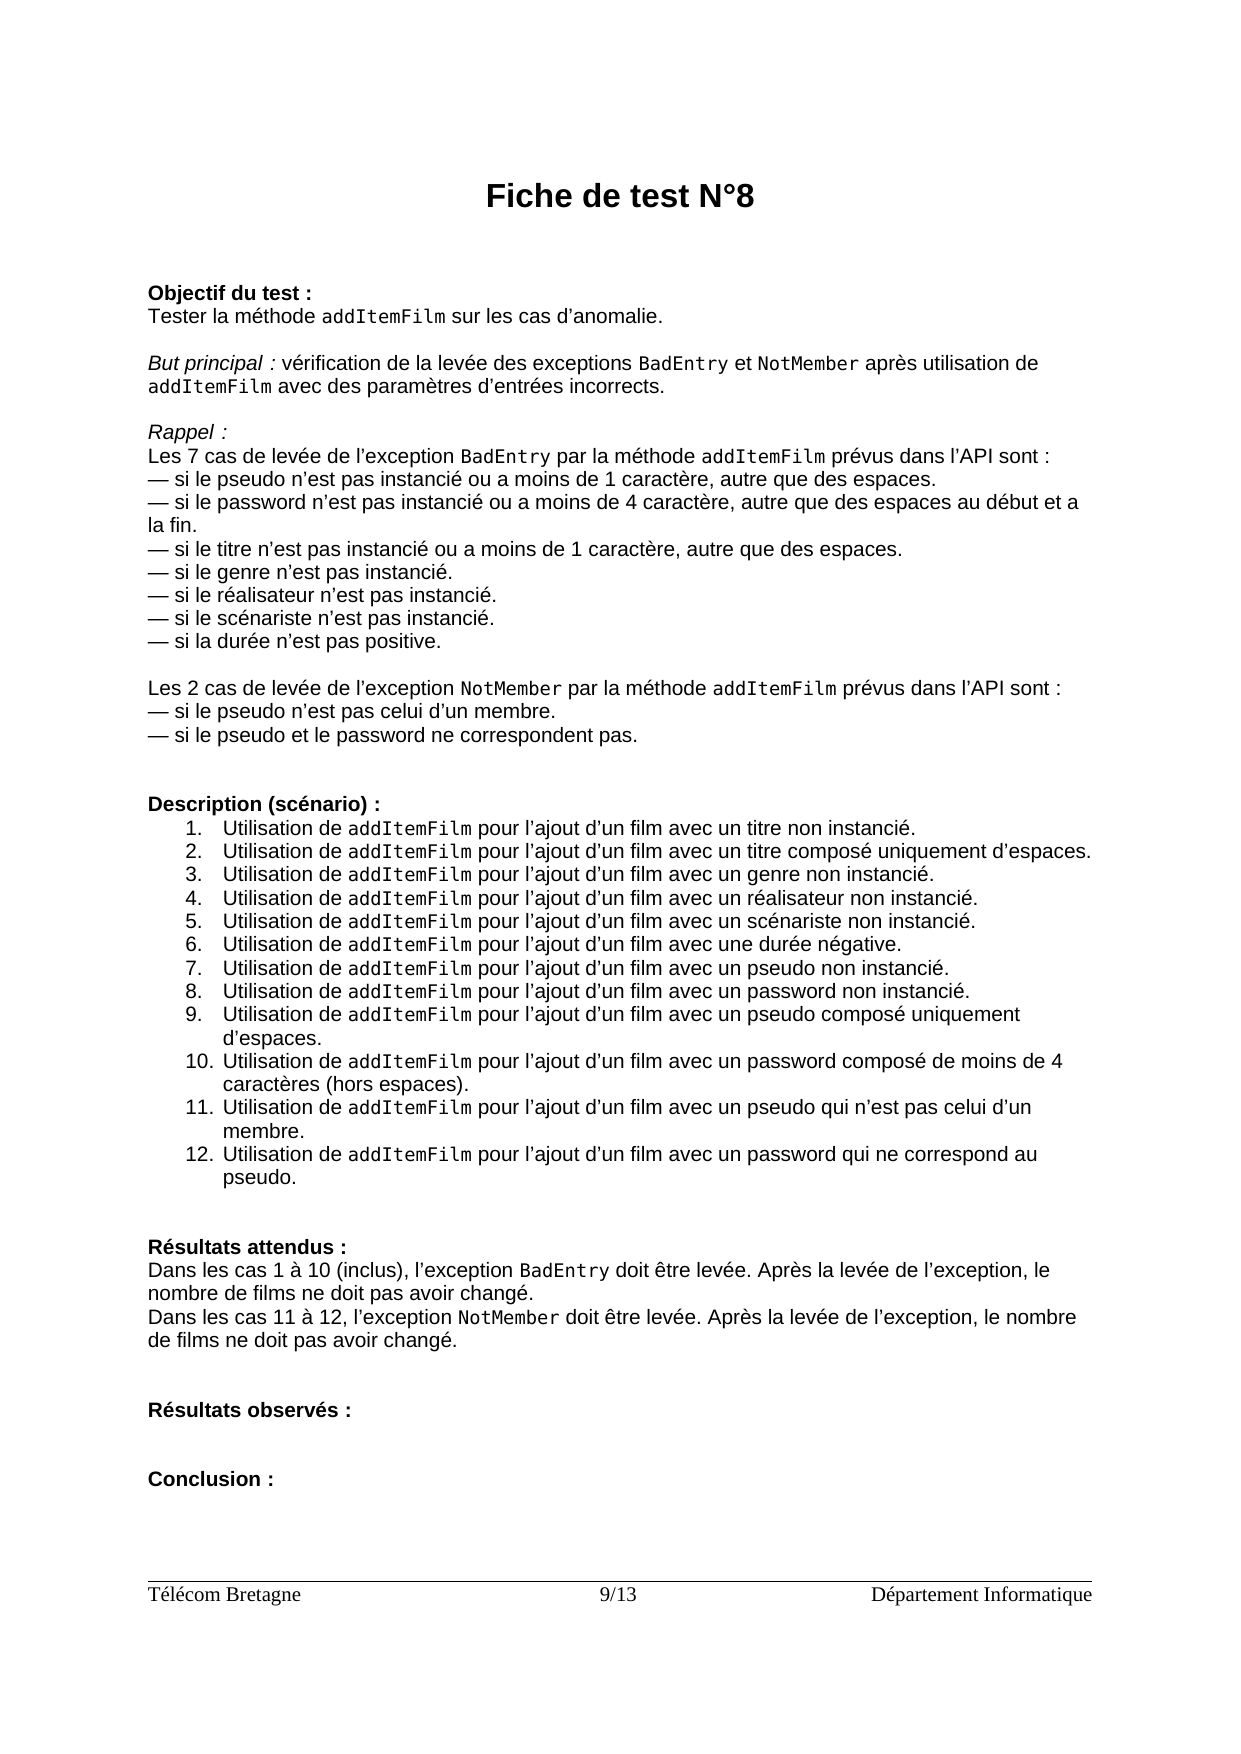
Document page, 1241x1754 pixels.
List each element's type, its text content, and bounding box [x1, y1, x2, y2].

text — si le réalisateur n’est pas instancié. [148, 584, 1092, 607]
text Résultats observés : [148, 1398, 1092, 1421]
text Rappel : [148, 421, 1092, 444]
text Dans les cas 1 à 10 (inclus), l’exception BadEntry doit être levée. Après la levée de l’exception, le nombre de films ne doit pas avoir changé. [148, 1259, 1092, 1305]
text — si le genre n’est pas instancié. [148, 560, 1092, 584]
subtitle Conclusion : [148, 1468, 1092, 1491]
list Utilisation de addItemFilm pour l’ajout d’un film avec un scénariste non instancié. [185, 909, 1092, 933]
list Utilisation de addItemFilm pour l’ajout d’un film avec un pseudo qui n’est pas celui d’un membre. [185, 1096, 1092, 1142]
list Utilisation de addItemFilm pour l’ajout d’un film avec une durée négative. [185, 933, 1092, 956]
text But principal : vérification de la levée des exceptions BadEntry et NotMember après utilisation de addItemFilm avec des paramètres d’entrées incorrects. [148, 351, 1092, 398]
text — si le pseudo et le password ne correspondent pas. [148, 723, 1092, 746]
list Utilisation de addItemFilm pour l’ajout d’un film avec un titre composé uniquement d’espaces. [185, 839, 1092, 863]
list Utilisation de addItemFilm pour l’ajout d’un film avec un pseudo composé uniquement d’espaces. [185, 1003, 1092, 1049]
list Utilisation de addItemFilm pour l’ajout d’un film avec un réalisateur non instancié. [185, 886, 1092, 909]
text — si le titre n’est pas instancié ou a moins de 1 caractère, autre que des espaces. [148, 537, 1092, 560]
text Les 2 cas de levée de l’exception NotMember par la méthode addItemFilm prévus dans l’API sont : [148, 677, 1092, 700]
text — si le pseudo n’est pas instancié ou a moins de 1 caractère, autre que des espaces. [148, 467, 1092, 491]
title Fiche de test N°8 [148, 177, 1092, 214]
text — si la durée n’est pas positive. [148, 630, 1092, 653]
list Utilisation de addItemFilm pour l’ajout d’un film avec un titre non instancié. [185, 816, 1092, 839]
list Utilisation de addItemFilm pour l’ajout d’un film avec un password non instancié. [185, 979, 1092, 1003]
text Les 7 cas de levée de l’exception BadEntry par la méthode addItemFilm prévus dans l’API sont : [148, 444, 1092, 467]
list Utilisation de addItemFilm pour l’ajout d’un film avec un password qui ne correspond au pseudo. [185, 1142, 1092, 1189]
list Utilisation de addItemFilm pour l’ajout d’un film avec un pseudo non instancié. [185, 956, 1092, 979]
text Tester la méthode addItemFilm sur les cas d’anomalie. [148, 304, 1092, 328]
text Objectif du test : [148, 281, 1092, 304]
list Utilisation de addItemFilm pour l’ajout d’un film avec un genre non instancié. [185, 863, 1092, 886]
text Description (scénario) : [148, 793, 1092, 816]
text Résultats attendus : [148, 1235, 1092, 1259]
text Dans les cas 11 à 12, l’exception NotMember doit être levée. Après la levée de l’exception, le nombre de films ne doit pas avoir changé. [148, 1305, 1092, 1352]
text — si le scénariste n’est pas instancié. [148, 607, 1092, 630]
text — si le password n’est pas instancié ou a moins de 4 caractère, autre que des espaces au début et a la fin. [148, 491, 1092, 537]
text — si le pseudo n’est pas celui d’un membre. [148, 700, 1092, 723]
list Utilisation de addItemFilm pour l’ajout d’un film avec un password composé de moins de 4 caractères (hors espaces). [185, 1049, 1092, 1096]
